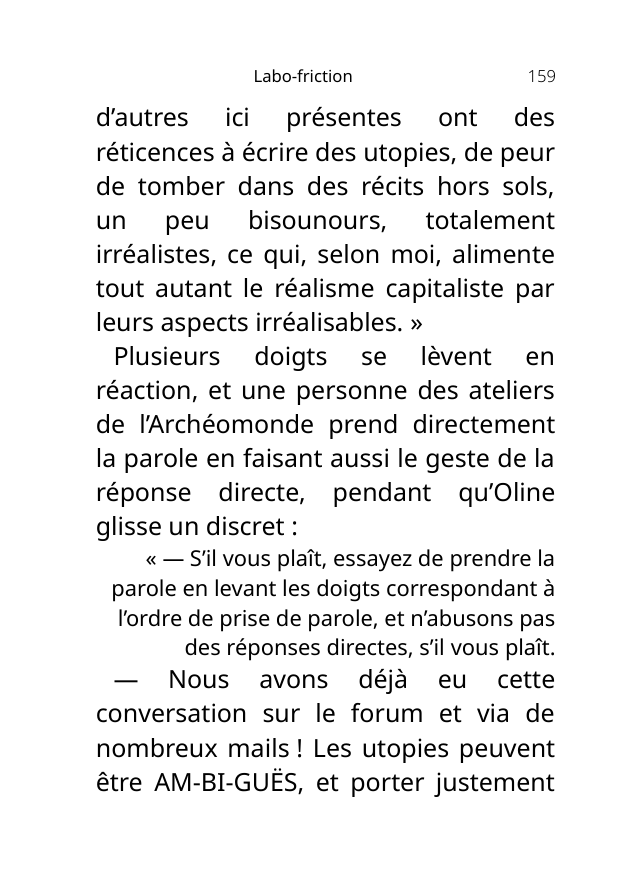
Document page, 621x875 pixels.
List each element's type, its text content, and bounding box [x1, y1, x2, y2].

text « — S’il vous plaît, essayez de prendre la parole en levant les doigts correspondant à l’ordre de prise de parole, et n’abusons pas des réponses directes, s’il vous plaît. [96, 543, 555, 662]
text Plusieurs doigts se lèvent en réaction, et une personne des ateliers de l’Archéomonde prend directement la parole en faisant aussi le geste de la réponse directe, pendant qu’Oline glisse un discret : [96, 338, 555, 543]
text — Nous avons déjà eu cette conversation sur le forum et via de nombreux mails ! Les utopies peuvent être AM-BI-GUËS, et porter justement [96, 662, 555, 798]
text d’autres ici présentes ont des réticences à écrire des utopies, de peur de tomber dans des récits hors sols, un peu bisounours, totalement irréalistes, ce qui, selon moi, alimente tout autant le réalisme capitaliste par leurs aspects irréalisables. » [96, 100, 555, 338]
